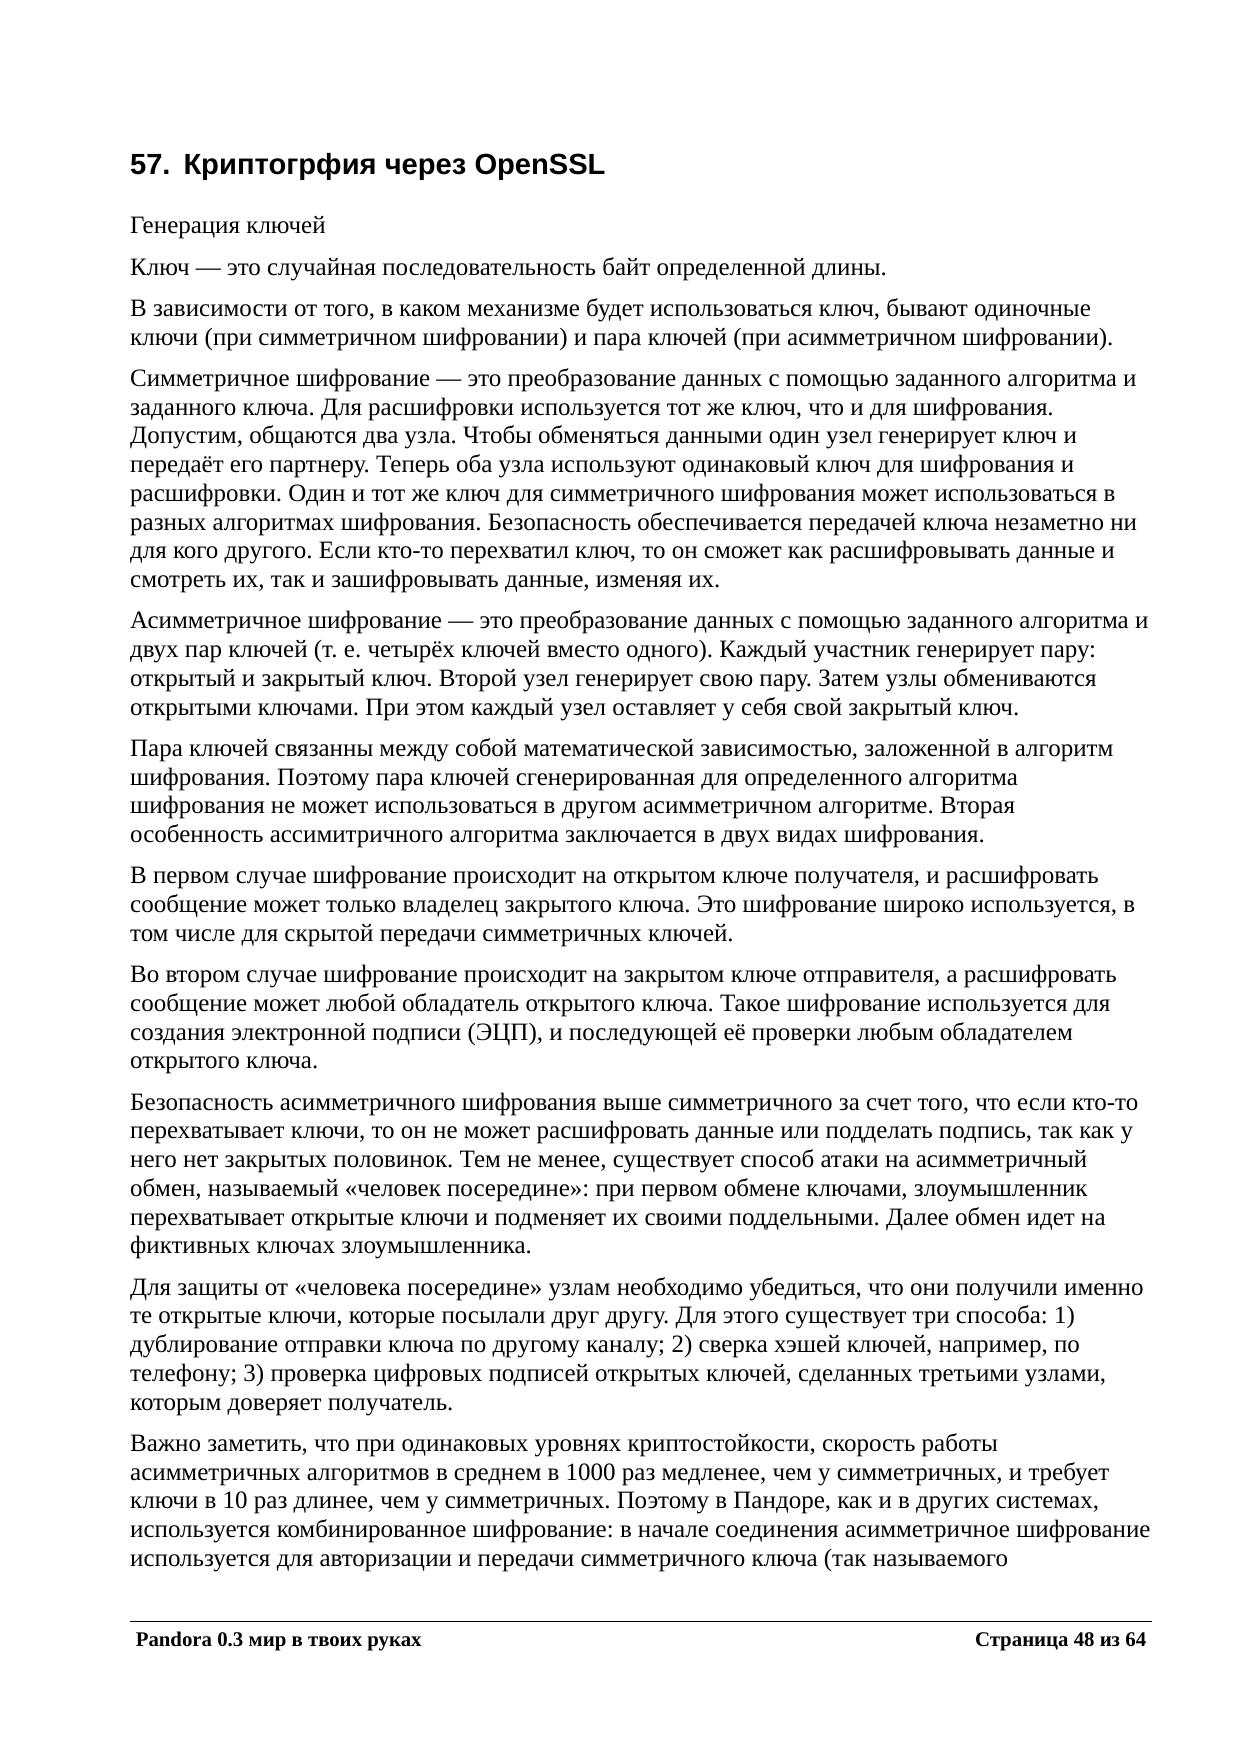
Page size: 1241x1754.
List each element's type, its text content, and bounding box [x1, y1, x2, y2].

text Пара ключей связанны между собой математической зависимостью, заложенной в алгоритм шифрования. Поэтому пара ключей сгенерированная для определенного алгоритма шифрования не может использоваться в другом асимметричном алгоритме. Вторая особенность ассимитричного алгоритма заключается в двух видах шифрования. [130, 733, 1152, 848]
text В зависимости от того, в каком механизме будет использоваться ключ, бывают одиночные ключи (при симметричном шифровании) и пара ключей (при асимметричном шифровании). [130, 293, 1152, 350]
text Во втором случае шифрование происходит на закрытом ключе отправителя, а расшифровать сообщение может любой обладатель открытого ключа. Такое шифрование используется для создания электронной подписи (ЭЦП), и последующей её проверки любым обладателем открытого ключа. [130, 959, 1152, 1074]
subtitle Криптогрфия через OpenSSL [130, 147, 1152, 180]
text Симметричное шифрование — это преобразование данных с помощью заданного алгоритма и заданного ключа. Для расшифровки используется тот же ключ, что и для шифрования. Допустим, общаются два узла. Чтобы обменяться данными один узел генерирует ключ и передаёт его партнеру. Теперь оба узла используют одинаковый ключ для шифрования и расшифровки. Один и тот же ключ для симметричного шифрования может использоваться в разных алгоритмах шифрования. Безопасность обеспечивается передачей ключа незаметно ни для кого другого. Если кто-то перехватил ключ, то он сможет как расшифровывать данные и смотреть их, так и зашифровывать данные, изменяя их. [130, 363, 1152, 593]
text Для защиты от «человека посередине» узлам необходимо убедиться, что они получили именно те открытые ключи, которые посылали друг другу. Для этого существует три способа: 1) дублирование отправки ключа по другому каналу; 2) сверка хэшей ключей, например, по телефону; 3) проверка цифровых подписей открытых ключей, сделанных третьими узлами, которым доверяет получатель. [130, 1272, 1152, 1415]
text Безопасность асимметричного шифрования выше симметричного за счет того, что если кто-то перехватывает ключи, то он не может расшифровать данные или подделать подпись, так как у него нет закрытых половинок. Тем не менее, существует способ атаки на асимметричный обмен, называемый «человек посередине»: при первом обмене ключами, злоумышленник перехватывает открытые ключи и подменяет их своими поддельными. Далее обмен идет на фиктивных ключах злоумышленника. [130, 1087, 1152, 1259]
text Ключ — это случайная последовательность байт определенной длины. [130, 252, 1152, 280]
text В первом случае шифрование происходит на открытом ключе получателя, и расшифровать сообщение может только владелец закрытого ключа. Это шифрование широко используется, в том числе для скрытой передачи симметричных ключей. [130, 860, 1152, 947]
text Важно заметить, что при одинаковых уровнях криптостойкости, скорость работы асимметричных алгоритмов в среднем в 1000 раз медленее, чем у симметричных, и требует ключи в 10 раз длинее, чем у симметричных. Поэтому в Пандоре, как и в других системах, используется комбинированное шифрование: в начале соединения асимметричное шифрование используется для авторизации и передачи симметричного ключа (так называемого [130, 1428, 1152, 1572]
text Генерация ключей [130, 210, 1152, 239]
text Асимметричное шифрование — это преобразование данных с помощью заданного алгоритма и двух пар ключей (т. е. четырёх ключей вместо одного). Каждый участник генерирует пару: открытый и закрытый ключ. Второй узел генерирует свою пару. Затем узлы обмениваются открытыми ключами. При этом каждый узел оставляет у себя свой закрытый ключ. [130, 605, 1152, 720]
